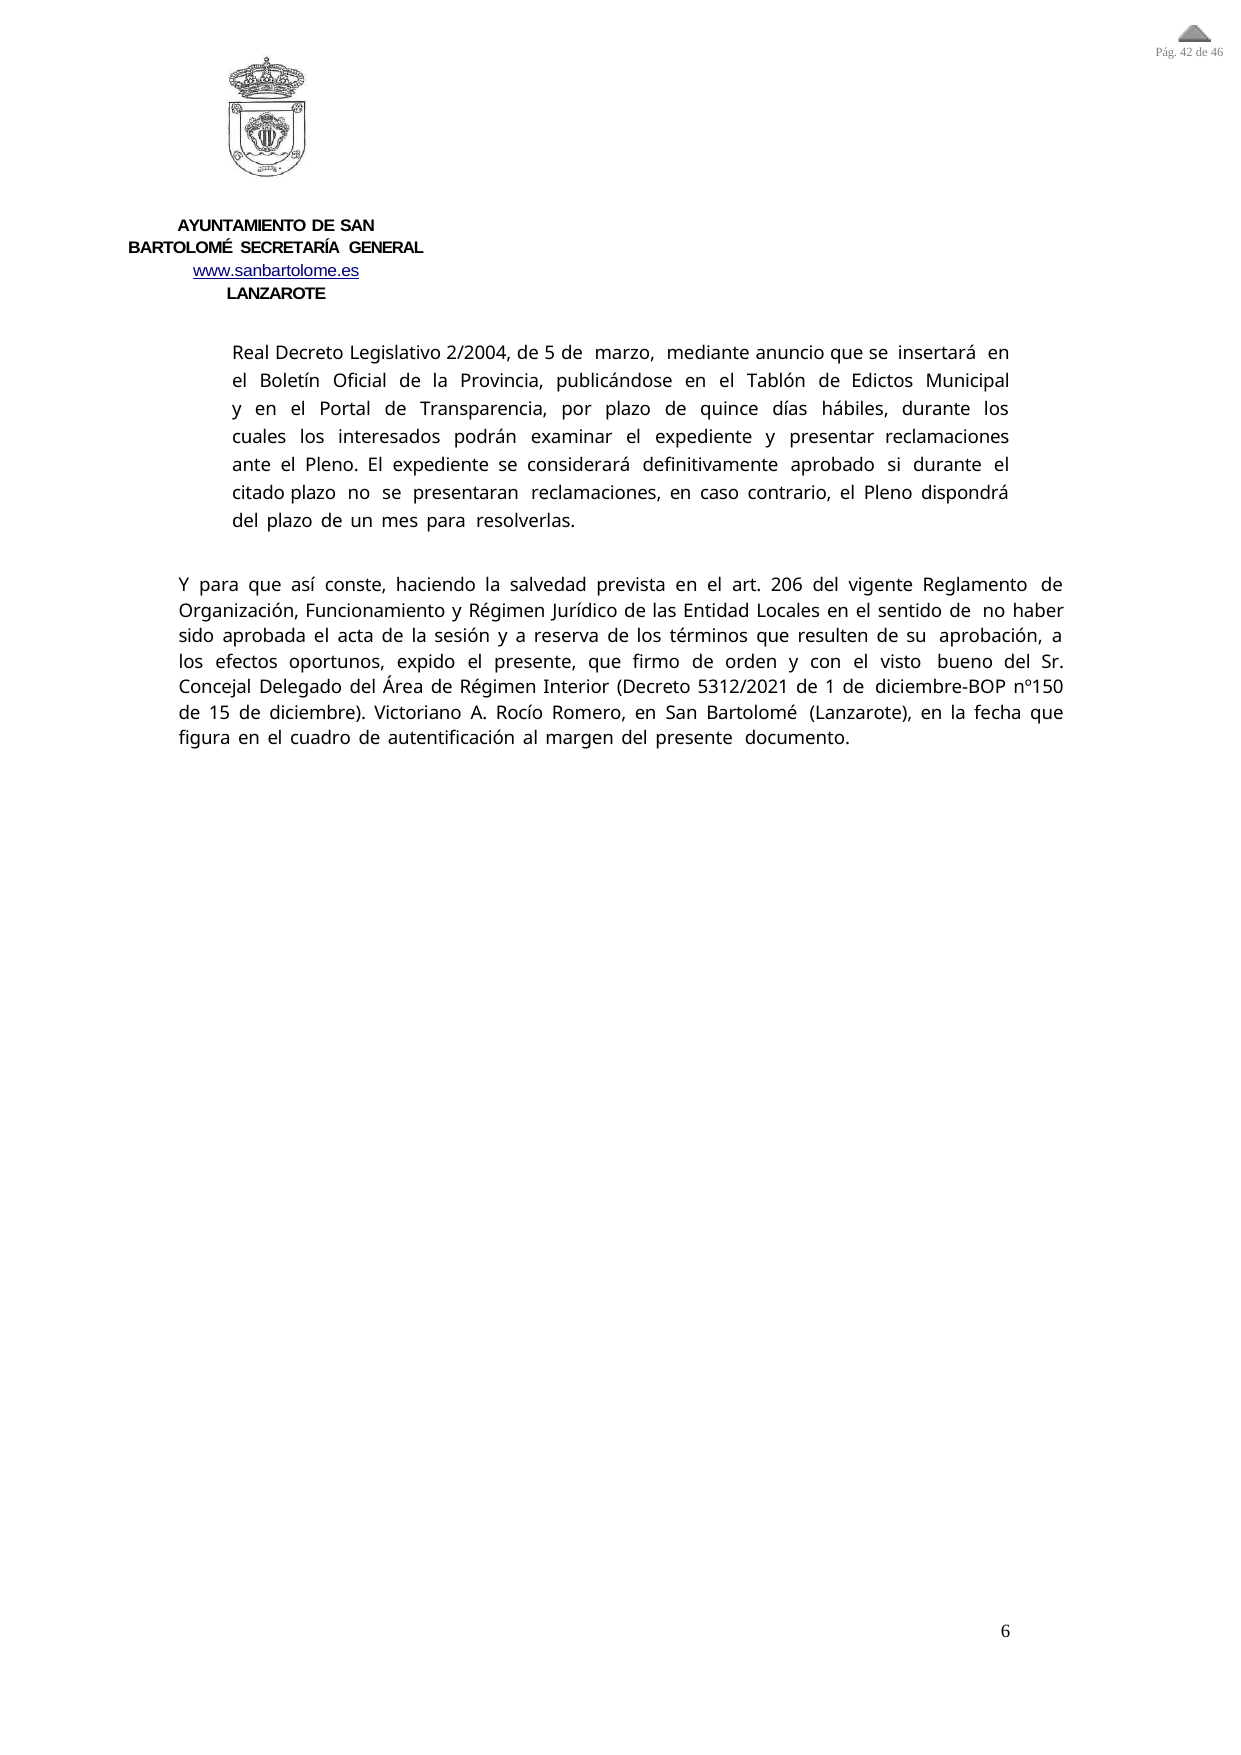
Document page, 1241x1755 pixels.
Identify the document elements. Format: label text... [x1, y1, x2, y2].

text Real Decreto Legislativo 2/2004, de 5 de marzo, mediante anuncio que se insertará en el Boletín Oficial de la Provincia, publicándose en el Tablón de Edictos Municipal y en el Portal de Transparencia, por plazo de quince días hábiles, durante los cuales los interesados podrán examinar el expediente y presentar reclamaciones ante el Pleno. El expediente se considerará definitivamente aprobado si durante el citado plazo no se presentaran reclamaciones, en caso contrario, el Pleno dispondrá del plazo de un mes para resolverlas. [232, 339, 1010, 533]
text 6 [42, 1620, 1010, 1641]
text AYUNTAMIENTO DE SAN BARTOLOMÉ SECRETARÍA GENERAL [126, 216, 427, 257]
text LANZAROTE [226, 283, 1236, 303]
picture [224, 55, 310, 179]
text www.sanbartolome.es [42, 261, 511, 280]
text Y para que así conste, haciendo la salvedad prevista en el art. 206 del vigente Reglamento de Organización, Funcionamiento y Régimen Jurídico de las Entidad Locales en el sentido de no haber sido aprobada el acta de la sesión y a reserva de los términos que resulten de su aprobación, a los efectos oportunos, expido el presente, que firmo de orden y con el visto bueno del Sr. Concejal Delegado del Área de Régimen Interior (Decreto 5312/2021 de 1 de diciembre-BOP nº150 de 15 de diciembre). Victoriano A. Rocío Romero, en San Bartolomé (Lanzarote), en la fecha que figura en el cuadro de autentificación al margen del presente documento. [178, 571, 1064, 750]
picture [1177, 25, 1211, 42]
